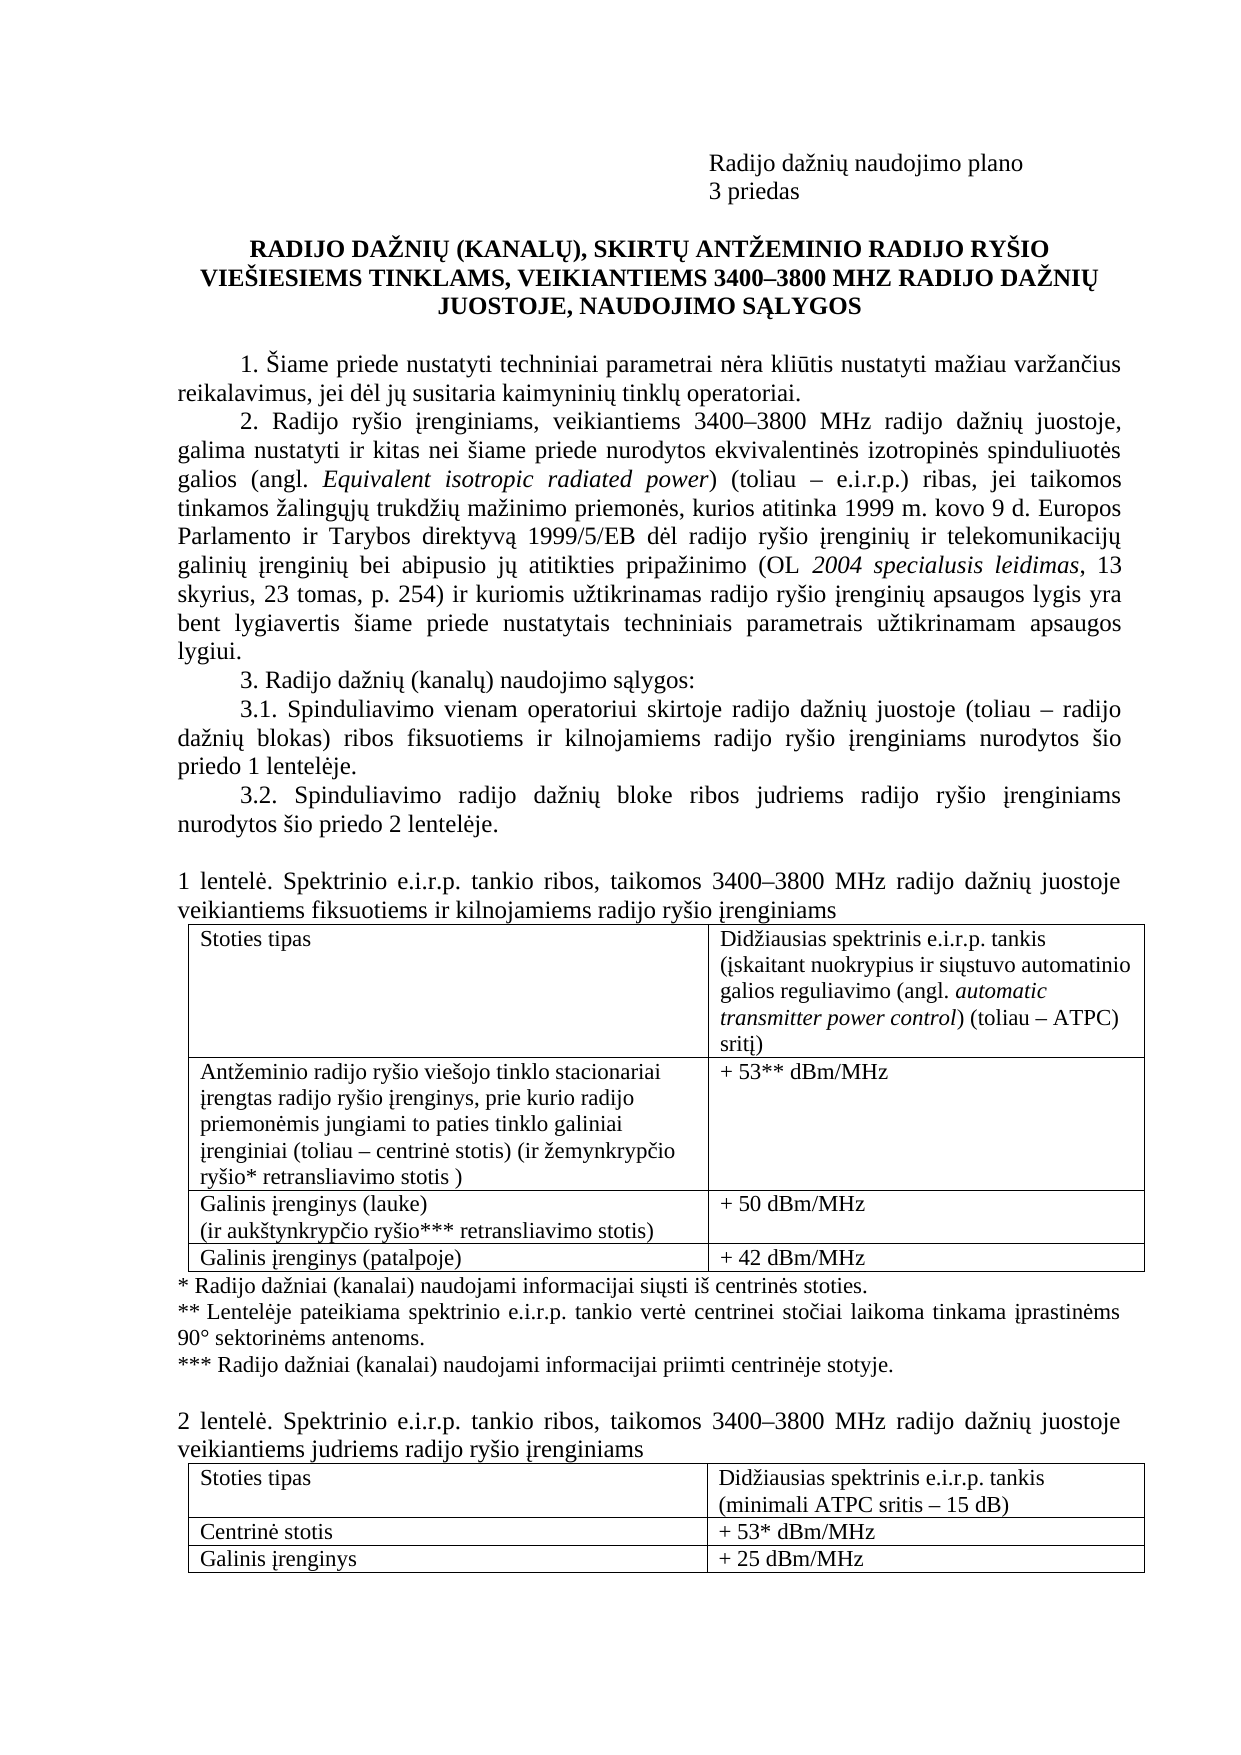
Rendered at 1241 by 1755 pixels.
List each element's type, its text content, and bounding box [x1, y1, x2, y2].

text 3.2. Spinduliavimo radijo dažnių bloke ribos judriems radijo ryšio įrenginiams nurodytos šio priedo 2 lentelėje. [177, 780, 1122, 838]
text 2 lentelė. Spektrinio e.i.r.p. tankio ribos, taikomos 3400–3800 MHz radijo dažnių juostoje veikiantiems judriems radijo ryšio įrenginiams [177, 1406, 1122, 1463]
table_cell + 42 dBm/MHz [709, 1244, 1144, 1271]
text 1 lentelė. Spektrinio e.i.r.p. tankio ribos, taikomos 3400–3800 MHz radijo dažnių juostoje veikiantiems fiksuotiems ir kilnojamiems radijo ryšio įrenginiams [177, 866, 1122, 924]
table_header Stoties tipas [189, 1464, 707, 1517]
text * Radijo dažniai (kanalai) naudojami informacijai siųsti iš centrinės stoties. [177, 1272, 1122, 1298]
table_header Didžiausias spektrinis e.i.r.p. tankis (minimali ATPC sritis – 15 dB) [708, 1464, 1144, 1517]
text ** Lentelėje pateikiama spektrinio e.i.r.p. tankio vertė centrinei stočiai laikoma tinkama įprastinėms 90° sektorinėms antenoms. [177, 1298, 1122, 1351]
text Radijo dažnių naudojimo plano [177, 148, 1122, 176]
table_header Stoties tipas [189, 925, 708, 1057]
table_cell Galinis įrenginys (patalpoje) [189, 1244, 708, 1271]
text 2. Radijo ryšio įrenginiams, veikiantiems 3400–3800 MHz radijo dažnių juostoje, galima nustatyti ir kitas nei šiame priede nurodytos ekvivalentinės izotropinės spinduliuotės galios (angl. Equivalent isotropic radiated power) (toliau – e.i.r.p.) ribas, jei taikomos tinkamos žalingųjų trukdžių mažinimo priemonės, kurios atitinka 1999 m. kovo 9 d. Europos Parlamento ir Tarybos direktyvą 1999/5/EB dėl radijo ryšio įrenginių ir telekomunikacijų galinių įrenginių bei abipusio jų atitikties pripažinimo (OL 2004 specialusis leidimas, 13 skyrius, 23 tomas, p. 254) ir kuriomis užtikrinamas radijo ryšio įrenginių apsaugos lygis yra bent lygiavertis šiame priede nustatytais techniniais parametrais užtikrinamam apsaugos lygiui. [177, 406, 1122, 665]
table_cell + 25 dBm/MHz [708, 1546, 1144, 1572]
table_header Didžiausias spektrinis e.i.r.p. tankis (įskaitant nuokrypius ir siųstuvo automatinio galios reguliavimo (angl. automatic transmitter power control) (toliau – ATPC) sritį) [709, 925, 1144, 1057]
table_cell + 50 dBm/MHz [709, 1191, 1144, 1243]
text RADIJO DAŽNIŲ (KANALŲ), SKIRTŲ ANTŽEMINIO RADIJO RYŠIO VIEŠIESIEMS TINKLAMS, VEIKIANTIEMS 3400–3800 MHZ RADIJO DAŽNIŲ JUOSTOJE, NAUDOJIMO SĄLYGOS [177, 234, 1122, 320]
table_cell Galinis įrenginys (lauke) (ir aukštynkrypčio ryšio*** retransliavimo stotis) [189, 1191, 708, 1243]
table_cell Centrinė stotis [189, 1518, 707, 1544]
table_cell + 53* dBm/MHz [708, 1518, 1144, 1544]
text 1. Šiame priede nustatyti techniniai parametrai nėra kliūtis nustatyti mažiau varžančius reikalavimus, jei dėl jų susitaria kaimyninių tinklų operatoriai. [177, 349, 1122, 406]
table_cell Antžeminio radijo ryšio viešojo tinklo stacionariai įrengtas radijo ryšio įrenginys, prie kurio radijo priemonėmis jungiami to paties tinklo galiniai įrenginiai (toliau – centrinė stotis) (ir žemynkrypčio ryšio* retransliavimo stotis ) [189, 1058, 708, 1189]
table_cell Galinis įrenginys [189, 1546, 707, 1572]
text 3. Radijo dažnių (kanalų) naudojimo sąlygos: [177, 665, 1122, 694]
text *** Radijo dažniai (kanalai) naudojami informacijai priimti centrinėje stotyje. [177, 1351, 1122, 1377]
text 3 priedas [177, 176, 1122, 205]
table_cell + 53** dBm/MHz [709, 1058, 1144, 1189]
text 3.1. Spinduliavimo vienam operatoriui skirtoje radijo dažnių juostoje (toliau – radijo dažnių blokas) ribos fiksuotiems ir kilnojamiems radijo ryšio įrenginiams nurodytos šio priedo 1 lentelėje. [177, 694, 1122, 780]
